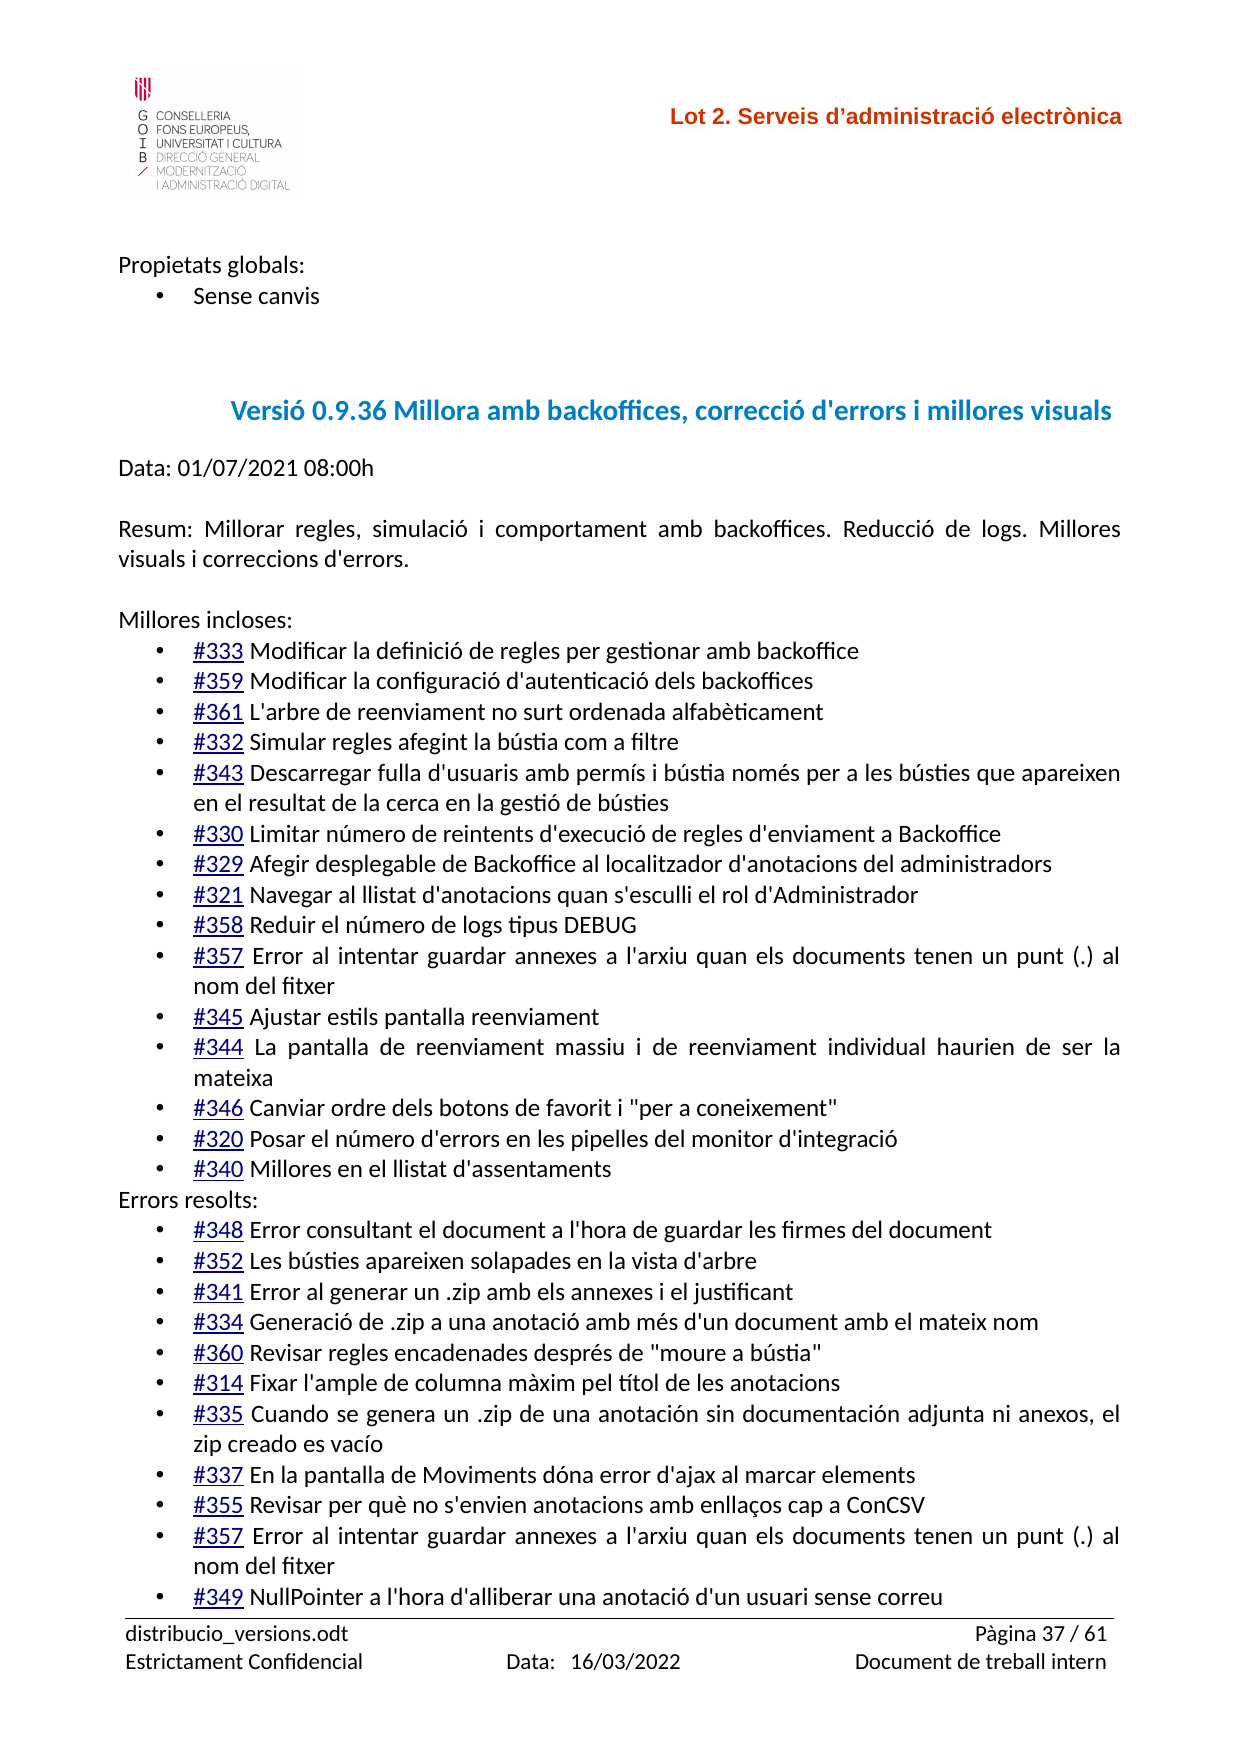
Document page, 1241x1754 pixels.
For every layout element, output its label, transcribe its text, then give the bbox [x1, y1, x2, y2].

list #357 Error al intentar guardar annexes a l'arxiu quan els documents tenen un punt (.) al nom del fitxer [156, 1520, 1122, 1581]
list #332 Simular regles afegint la bústia com a filtre [156, 726, 1122, 757]
list #320 Posar el número d'errors en les pipelles del monitor d'integració [156, 1123, 1122, 1154]
list #355 Revisar per què no s'envien anotacions amb enllaços cap a ConCSV [156, 1489, 1122, 1520]
list #314 Fixar l'ample de columna màxim pel títol de les anotacions [156, 1367, 1122, 1398]
list #329 Afegir desplegable de Backoffice al localitzador d'anotacions del administradors [156, 848, 1122, 879]
list #360 Revisar regles encadenades després de "moure a bústia" [156, 1337, 1122, 1367]
text Errors resolts: [118, 1184, 1122, 1215]
list #321 Navegar al llistat d'anotacions quan s'esculli el rol d'Administrador [156, 879, 1122, 909]
list #334 Generació de .zip a una anotació amb més d'un document amb el mateix nom [156, 1306, 1122, 1337]
list #346 Canviar ordre dels botons de favorit i "per a coneixement" [156, 1093, 1122, 1123]
subtitle Versió 0.9.36 Millora amb backoffices, correcció d'errors i millores visuals [153, 392, 1122, 428]
text Resum: Millorar regles, simulació i comportament amb backoffices. Reducció de logs. Millores visuals i correccions d'errors. [118, 513, 1122, 574]
list #335 Cuando se genera un .zip de una anotación sin documentación adjunta ni anexos, el zip creado es vacío [156, 1398, 1122, 1459]
text Data: 01/07/2021 08:00h [118, 452, 1122, 482]
list #330 Limitar número de reintents d'execució de regles d'enviament a Backoffice [156, 818, 1122, 848]
list Sense canvis [156, 280, 1122, 311]
list #333 Modificar la definició de regles per gestionar amb backoffice [156, 635, 1122, 665]
list #358 Reduir el número de logs tipus DEBUG [156, 909, 1122, 940]
text Millores incloses: [118, 604, 1122, 635]
list #340 Millores en el llistat d'assentaments [156, 1154, 1122, 1184]
list #341 Error al generar un .zip amb els annexes i el justificant [156, 1276, 1122, 1306]
list #345 Ajustar estils pantalla reenviament [156, 1001, 1122, 1032]
list #337 En la pantalla de Moviments dóna error d'ajax al marcar elements [156, 1459, 1122, 1489]
list #344 La pantalla de reenviament massiu i de reenviament individual haurien de ser la mateixa [156, 1032, 1122, 1093]
list #359 Modificar la configuració d'autenticació dels backoffices [156, 665, 1122, 696]
text Propietats globals: [118, 250, 1122, 280]
list #361 L'arbre de reenviament no surt ordenada alfabèticament [156, 696, 1122, 726]
list #348 Error consultant el document a l'hora de guardar les firmes del document [156, 1215, 1122, 1245]
list #349 NullPointer a l'hora d'alliberar una anotació d'un usuari sense correu [156, 1581, 1122, 1611]
list #352 Les bústies apareixen solapades en la vista d'arbre [156, 1245, 1122, 1276]
list #357 Error al intentar guardar annexes a l'arxiu quan els documents tenen un punt (.) al nom del fitxer [156, 940, 1122, 1001]
picture [126, 70, 299, 197]
list #343 Descarregar fulla d'usuaris amb permís i bústia només per a les bústies que apareixen en el resultat de la cerca en la gestió de bústies [156, 757, 1122, 818]
